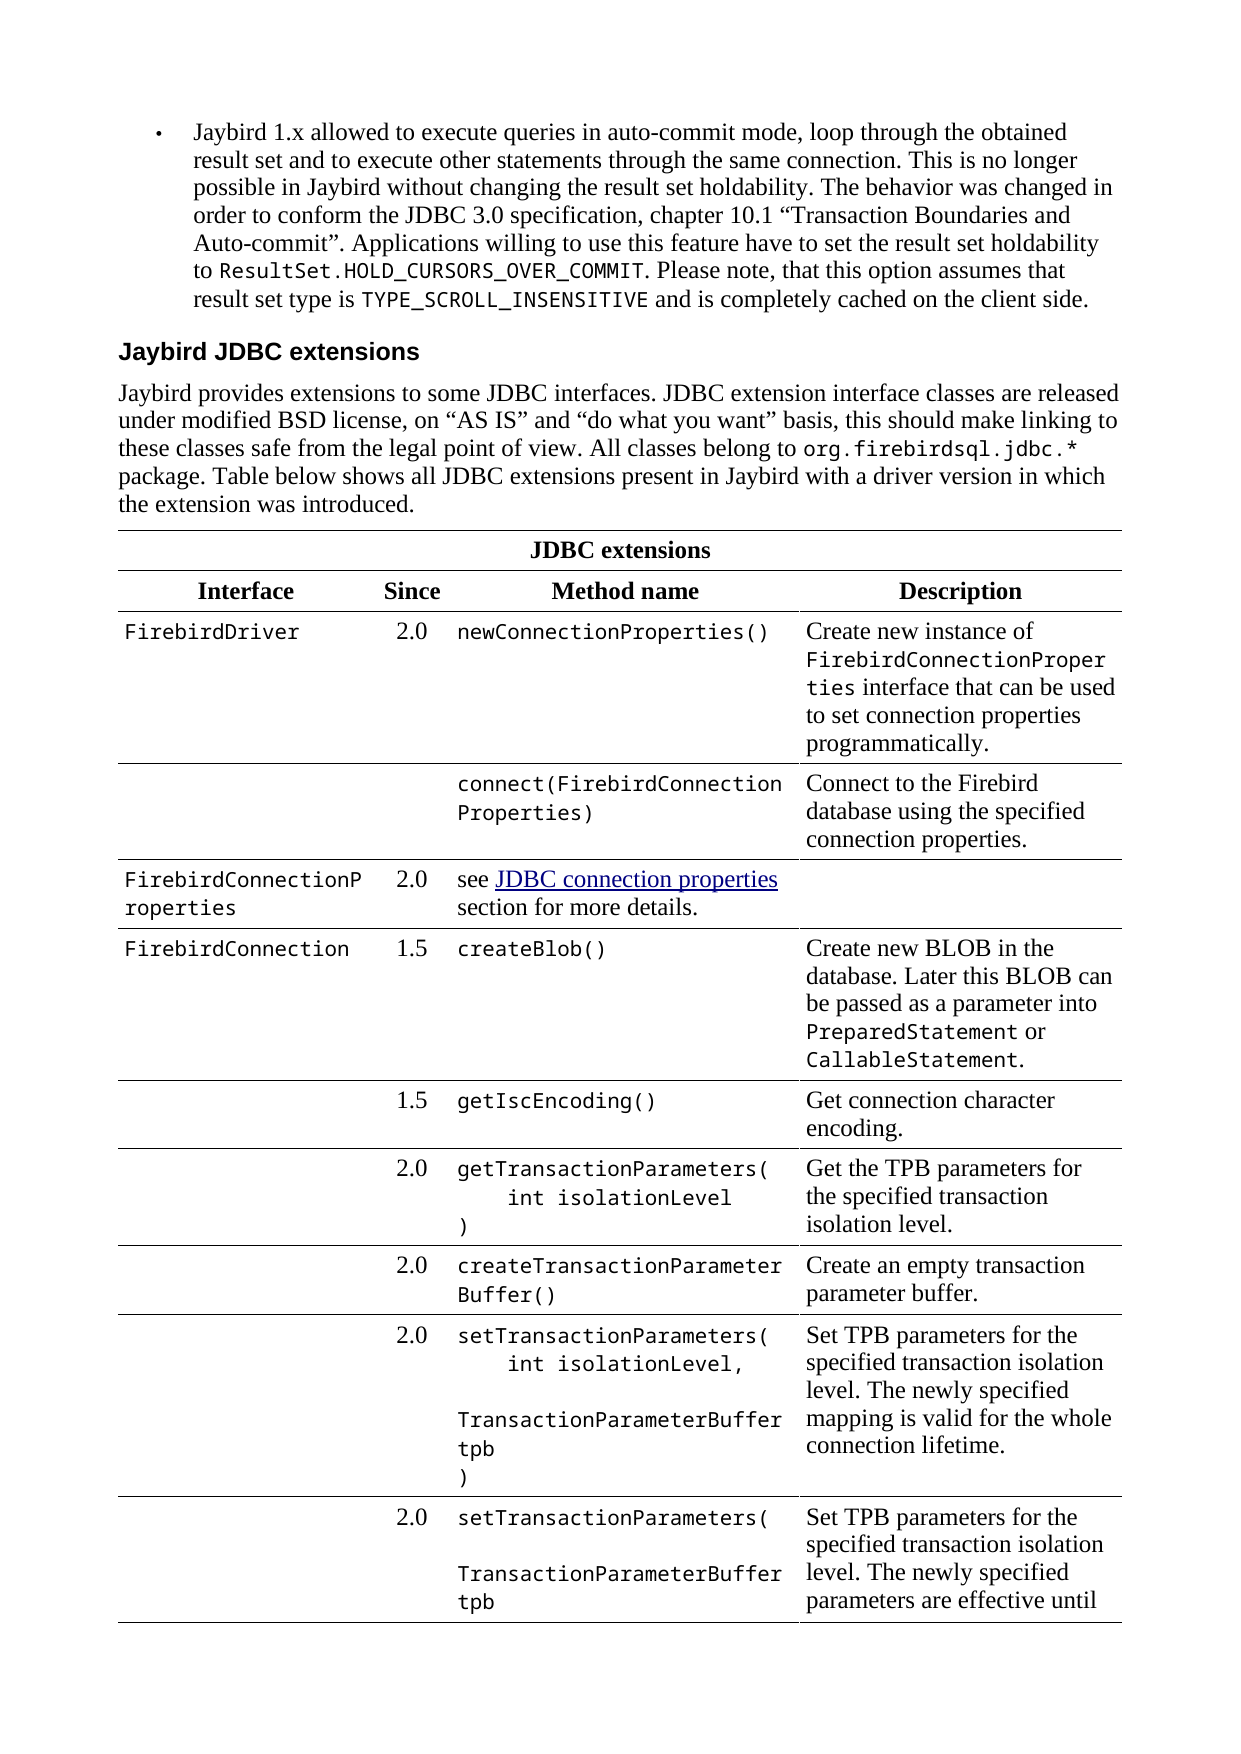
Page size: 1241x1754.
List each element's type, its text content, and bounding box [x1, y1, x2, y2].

table_cell [118, 1315, 373, 1496]
table_cell [118, 764, 373, 859]
table_cell Get the TPB parameters for the specified transaction isolation level. [800, 1149, 1122, 1245]
table_cell Set TPB parameters for the specified transaction isolation level. The newly specified parameters are effective until [800, 1497, 1122, 1622]
table_cell Get connection character encoding. [800, 1081, 1122, 1148]
table_cell 2.0 [373, 860, 451, 928]
table_cell getTransactionParameters( int isolationLevel ) [451, 1149, 799, 1245]
table_cell Create new BLOB in the database. Later this BLOB can be passed as a parameter into PreparedStatement or CallableStatement. [800, 929, 1122, 1080]
table_cell [118, 1246, 373, 1314]
table_cell [118, 1149, 373, 1245]
table_cell 2.0 [373, 1149, 451, 1245]
subtitle Jaybird JDBC extensions [118, 338, 1122, 366]
table_cell 1.5 [373, 929, 451, 1080]
table_cell FirebirdDriver [118, 612, 373, 763]
table_cell [800, 860, 1122, 928]
table_cell Since [373, 571, 451, 611]
table_cell Connect to the Firebird database using the specified connection properties. [800, 764, 1122, 859]
table_cell newConnectionProperties() [451, 612, 799, 763]
table_cell Create an empty transaction parameter buffer. [800, 1246, 1122, 1314]
table_cell [118, 1497, 373, 1622]
table_cell connect(FirebirdConnectionProperties) [451, 764, 799, 859]
table_cell [373, 764, 451, 859]
table_cell createTransactionParameterBuffer() [451, 1246, 799, 1314]
table_cell Create new instance of FirebirdConnectionProperties interface that can be used to set connection properties programmatically. [800, 612, 1122, 763]
table_cell Interface [118, 571, 373, 611]
text Jaybird provides extensions to some JDBC interfaces. JDBC extension interface classes are released under modified BSD license, on “AS IS” and “do what you want” basis, this should make linking to these classes safe from the legal point of view. All classes belong to org.firebirdsql.jdbc.* package. Table below shows all JDBC extensions present in Jaybird with a driver version in which the extension was introduced. [118, 379, 1122, 518]
table_cell 1.5 [373, 1081, 451, 1148]
list Jaybird 1.x allowed to execute queries in auto-commit mode, loop through the obtained result set and to execute other statements through the same connection. This is no longer possible in Jaybird without changing the result set holdability. The behavior was changed in order to conform the JDBC 3.0 specification, chapter 10.1 “Transaction Boundaries and Auto-commit”. Applications willing to use this feature have to set the result set holdability to ResultSet.HOLD_CURSORS_OVER_COMMIT. Please note, that this option assumes that result set type is TYPE_SCROLL_INSENSITIVE and is completely cached on the client side. [156, 118, 1122, 313]
table_cell 2.0 [373, 612, 451, 763]
table_cell 2.0 [373, 1315, 451, 1496]
table_cell Description [800, 571, 1122, 611]
table_cell getIscEncoding() [451, 1081, 799, 1148]
table_cell Set TPB parameters for the specified transaction isolation level. The newly specified mapping is valid for the whole connection lifetime. [800, 1315, 1122, 1496]
table_cell setTransactionParameters( int isolationLevel, TransactionParameterBuffer tpb ) [451, 1315, 799, 1496]
table_cell 2.0 [373, 1497, 451, 1622]
table_cell 2.0 [373, 1246, 451, 1314]
table_cell Method name [451, 571, 799, 611]
table_header JDBC extensions [118, 531, 1122, 570]
table_cell setTransactionParameters( TransactionParameterBuffer tpb [451, 1497, 799, 1622]
table_cell FirebirdConnection [118, 929, 373, 1080]
table_cell see JDBC connection properties section for more details. [451, 860, 799, 928]
table_cell [118, 1081, 373, 1148]
table_cell createBlob() [451, 929, 799, 1080]
table_cell FirebirdConnectionProperties [118, 860, 373, 928]
